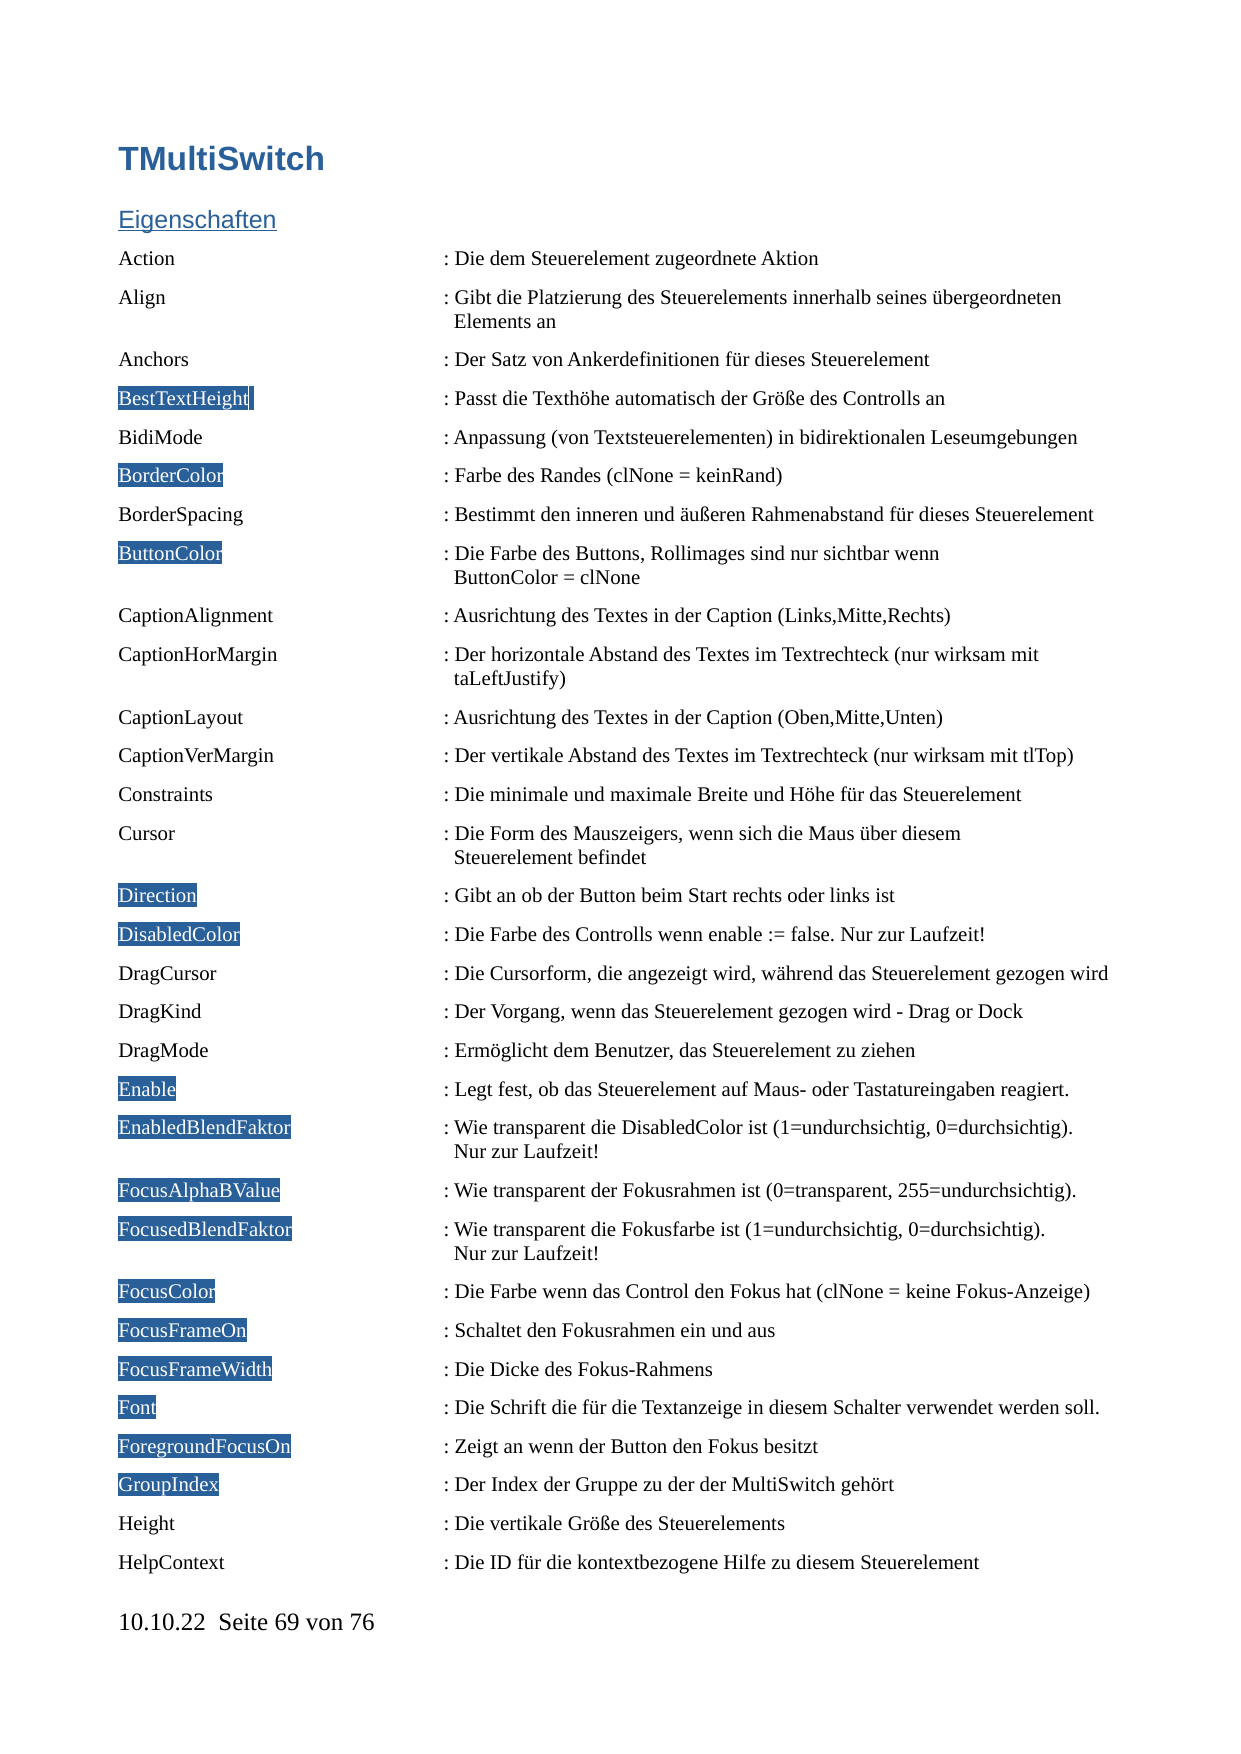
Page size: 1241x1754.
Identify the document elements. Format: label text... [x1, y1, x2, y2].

text ForegroundFocusOn : Zeigt an wenn der Button den Fokus besitzt [118, 1434, 1122, 1458]
text FocusFrameWidth : Die Dicke des Fokus-Rahmens [118, 1356, 1122, 1381]
text Font : Die Schrift die für die Textanzeige in diesem Schalter verwendet werden soll. [118, 1395, 1122, 1419]
text BidiMode : Anpassung (von Textsteuerelementen) in bidirektionalen Leseumgebungen [118, 424, 1122, 449]
text DragCursor : Die Cursorform, die angezeigt wird, während das Steuerelement gezogen wird [118, 961, 1122, 984]
text Constraints : Die minimale und maximale Breite und Höhe für das Steuerelement [118, 782, 1122, 806]
text BestTextHeight : Passt die Texthöhe automatisch der Größe des Controlls an [118, 386, 1122, 410]
text GroupIndex : Der Index der Gruppe zu der der MultiSwitch gehört [118, 1472, 1122, 1496]
text CaptionAlignment : Ausrichtung des Textes in der Caption (Links,Mitte,Rechts) [118, 603, 1122, 627]
text CaptionHorMargin : Der horizontale Abstand des Textes im Textrechteck (nur wirksam mit taLeftJustify) [118, 642, 1122, 690]
text CaptionVerMargin : Der vertikale Abstand des Textes im Textrechteck (nur wirksam mit tlTop) [118, 743, 1122, 767]
text DragKind : Der Vorgang, wenn das Steuerelement gezogen wird - Drag or Dock [118, 999, 1122, 1023]
text FocusAlphaBValue : Wie transparent der Fokusrahmen ist (0=transparent, 255=undurchsichtig). [118, 1178, 1122, 1202]
text Anchors : Der Satz von Ankerdefinitionen für dieses Steuerelement [118, 347, 1122, 371]
text DragMode : Ermöglicht dem Benutzer, das Steuerelement zu ziehen [118, 1038, 1122, 1062]
text FocusColor : Die Farbe wenn das Control den Fokus hat (clNone = keine Fokus-Anzeige) [118, 1279, 1122, 1303]
subtitle TMultiSwitch [118, 139, 1122, 178]
subtitle Eigenschaften [118, 205, 1122, 233]
text Cursor : Die Form des Mauszeigers, wenn sich die Maus über diesem Steuerelement befindet [118, 821, 1122, 869]
text DisabledColor : Die Farbe des Controlls wenn enable := false. Nur zur Laufzeit! [118, 922, 1122, 946]
text ButtonColor : Die Farbe des Buttons, Rollimages sind nur sichtbar wenn ButtonColor = clNone [118, 541, 1122, 589]
text BorderColor : Farbe des Randes (clNone = keinRand) [118, 463, 1122, 487]
text FocusFrameOn : Schaltet den Fokusrahmen ein und aus [118, 1318, 1122, 1342]
text Direction : Gibt an ob der Button beim Start rechts oder links ist [118, 883, 1122, 907]
text Align : Gibt die Platzierung des Steuerelements innerhalb seines übergeordneten Elements an [118, 284, 1122, 333]
text Enable : Legt fest, ob das Steuerelement auf Maus- oder Tastatureingaben reagiert. [118, 1076, 1122, 1101]
text EnabledBlendFaktor : Wie transparent die DisabledColor ist (1=undurchsichtig, 0=durchsichtig). Nur zur Laufzeit! [118, 1115, 1122, 1163]
text HelpContext : Die ID für die kontextbezogene Hilfe zu diesem Steuerelement [118, 1550, 1122, 1574]
text CaptionLayout : Ausrichtung des Textes in der Caption (Oben,Mitte,Unten) [118, 704, 1122, 729]
text Height : Die vertikale Größe des Steuerelements [118, 1511, 1122, 1535]
text BorderSpacing : Bestimmt den inneren und äußeren Rahmenabstand für dieses Steuerelement [118, 502, 1122, 526]
text Action : Die dem Steuerelement zugeordnete Aktion [118, 246, 1122, 270]
text FocusedBlendFaktor : Wie transparent die Fokusfarbe ist (1=undurchsichtig, 0=durchsichtig). Nur zur Laufzeit! [118, 1216, 1122, 1264]
